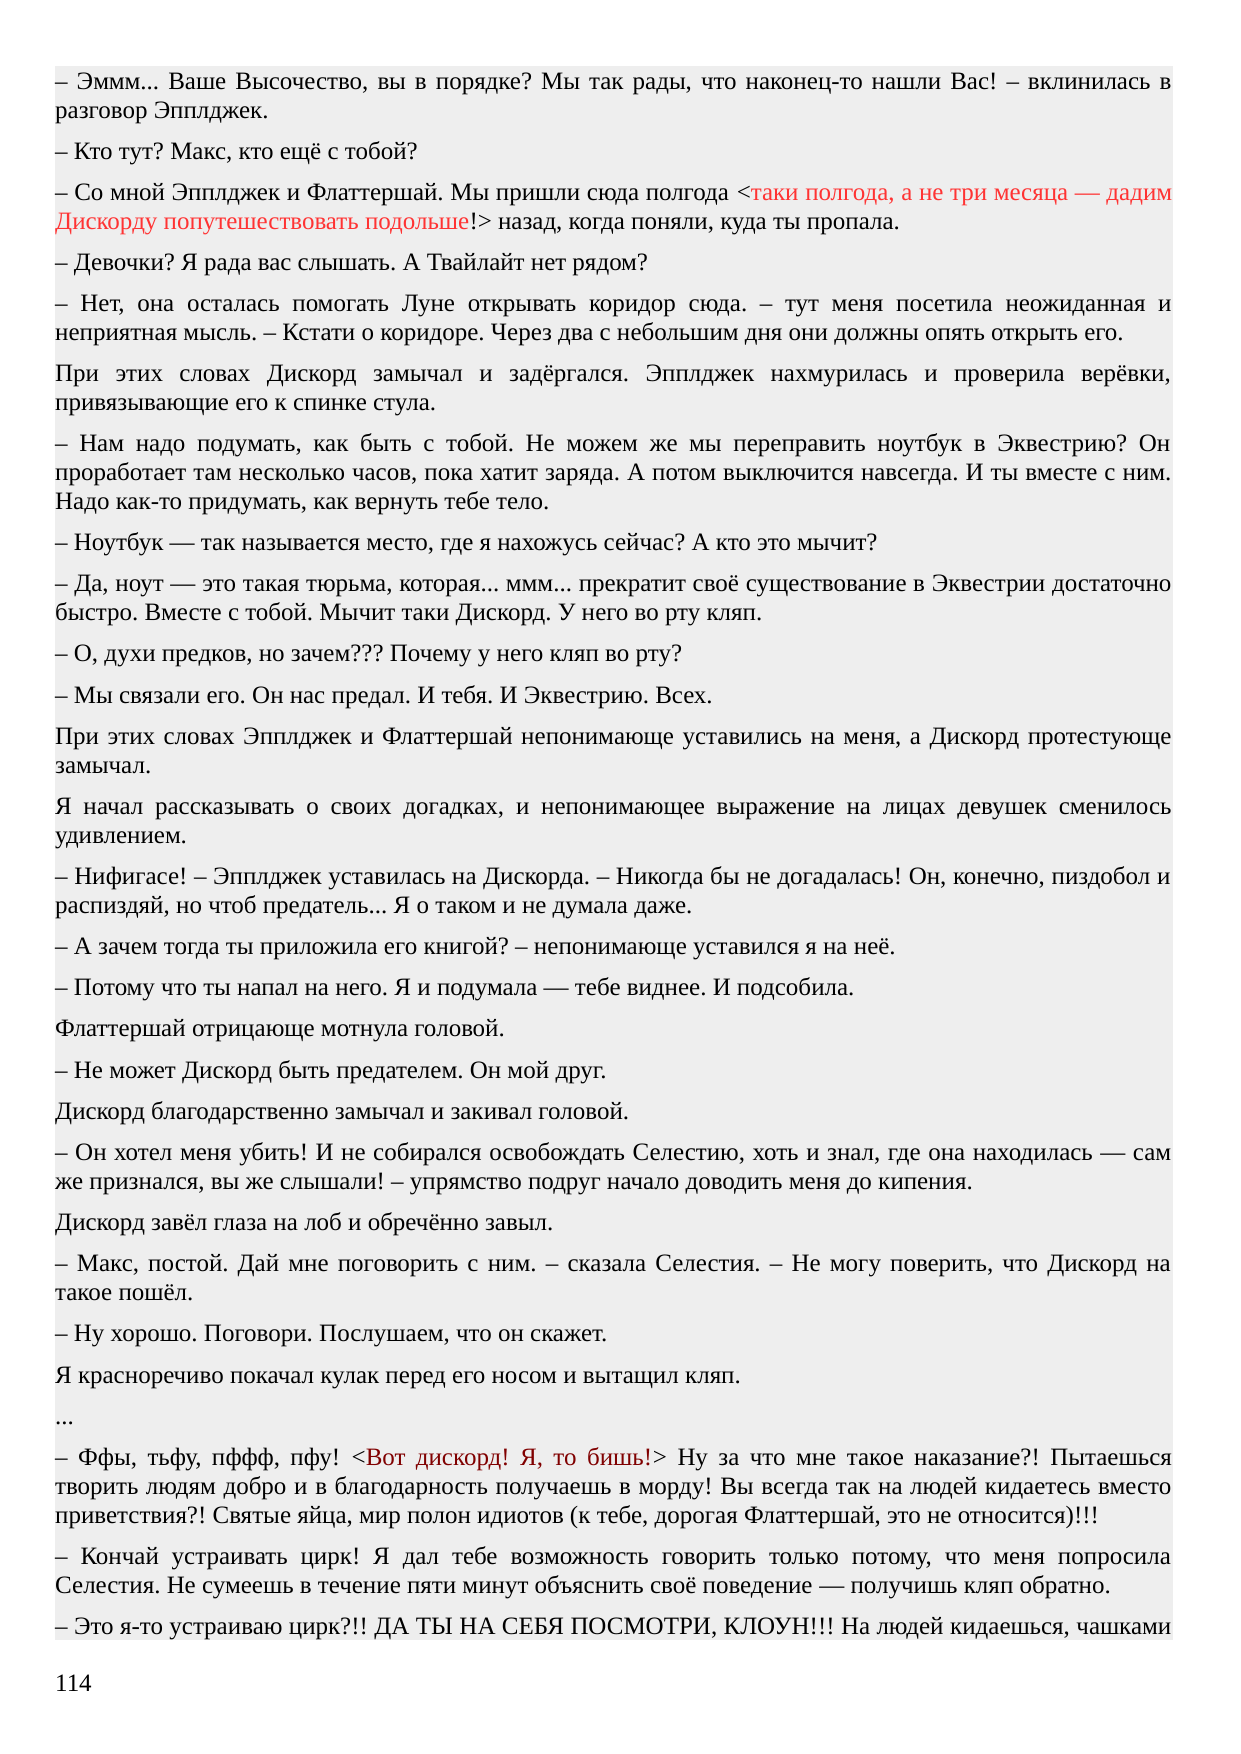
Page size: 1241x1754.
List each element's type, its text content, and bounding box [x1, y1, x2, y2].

text Дискорд благодарственно замычал и закивал головой. [55, 1096, 1173, 1125]
text – Он хотел меня убить! И не собирался освобождать Селестию, хоть и знал, где она находилась — сам же признался, вы же слышали! – упрямство подруг начало доводить меня до кипения. [55, 1137, 1173, 1195]
text Я начал рассказывать о своих догадках, и непонимающее выражение на лицах девушек сменилось удивлением. [55, 791, 1173, 848]
text – Ну хорошо. Поговори. Послушаем, что он скажет. [55, 1318, 1173, 1347]
text – Девочки? Я рада вас слышать. А Твайлайт нет рядом? [55, 247, 1173, 276]
text – Ффы, тьфу, пффф, пфу! <Вот дискорд! Я, то бишь!> Ну за что мне такое наказание?! Пытаешься творить людям добро и в благодарность получаешь в морду! Вы всегда так на людей кидаетесь вместо приветствия?! Святые яйца, мир полон идиотов (к тебе, дорогая Флаттершай, это не относится)!!! [55, 1442, 1173, 1528]
text – Потому что ты напал на него. Я и подумала — тебе виднее. И подсобила. [55, 972, 1173, 1001]
text ... [55, 1401, 1173, 1430]
text При этих словах Дискорд замычал и задёргался. Эпплджек нахмурилась и проверила верёвки, привязывающие его к спинке стула. [55, 358, 1173, 416]
text При этих словах Эпплджек и Флаттершай непонимающе уставились на меня, а Дискорд протестующе замычал. [55, 721, 1173, 778]
text – Мы связали его. Он нас предал. И тебя. И Эквестрию. Всех. [55, 680, 1173, 708]
text – Это я-то устраиваю цирк?!! ДА ТЫ НА СЕБЯ ПОСМОТРИ, КЛОУН!!! На людей кидаешься, чашками [55, 1611, 1173, 1640]
text – Нет, она осталась помогать Луне открывать коридор сюда. – тут меня посетила неожиданная и неприятная мысль. – Кстати о коридоре. Через два с небольшим дня они должны опять открыть его. [55, 288, 1173, 346]
text – Нам надо подумать, как быть с тобой. Не можем же мы переправить ноутбук в Эквестрию? Он проработает там несколько часов, пока хатит заряда. А потом выключится навсегда. И ты вместе с ним. Надо как-то придумать, как вернуть тебе тело. [55, 428, 1173, 515]
text – Да, ноут — это такая тюрьма, которая... ммм... прекратит своё существование в Эквестрии достаточно быстро. Вместе с тобой. Мычит таки Дискорд. У него во рту кляп. [55, 568, 1173, 626]
text – Эммм... Ваше Высочество, вы в порядке? Мы так рады, что наконец-то нашли Вас! – вклинилась в разговор Эпплджек. [55, 66, 1173, 123]
text Флаттершай отрицающе мотнула головой. [55, 1013, 1173, 1042]
text – Нифигасе! – Эпплджек уставилась на Дискорда. – Никогда бы не догадалась! Он, конечно, пиздобол и распиздяй, но чтоб предатель... Я о таком и не думала даже. [55, 861, 1173, 918]
text – О, духи предков, но зачем??? Почему у него кляп во рту? [55, 638, 1173, 667]
text – Кончай устраивать цирк! Я дал тебе возможность говорить только потому, что меня попросила Селестия. Не сумеешь в течение пяти минут объяснить своё поведение — получишь кляп обратно. [55, 1541, 1173, 1598]
text – Кто тут? Макс, кто ещё с тобой? [55, 136, 1173, 165]
text Я красноречиво покачал кулак перед его носом и вытащил кляп. [55, 1360, 1173, 1388]
text – Не может Дискорд быть предателем. Он мой друг. [55, 1055, 1173, 1083]
text – А зачем тогда ты приложила его книгой? – непонимающе уставился я на неё. [55, 931, 1173, 960]
text – Макс, постой. Дай мне поговорить с ним. – сказала Селестия. – Не могу поверить, что Дискорд на такое пошёл. [55, 1248, 1173, 1306]
text – Со мной Эпплджек и Флаттершай. Мы пришли сюда полгода <таки полгода, а не три месяца — дадим Дискорду попутешествовать подольше!> назад, когда поняли, куда ты пропала. [55, 177, 1173, 235]
text Дискорд завёл глаза на лоб и обречённо завыл. [55, 1207, 1173, 1236]
text – Ноутбук — так называется место, где я нахожусь сейчас? А кто это мычит? [55, 527, 1173, 556]
